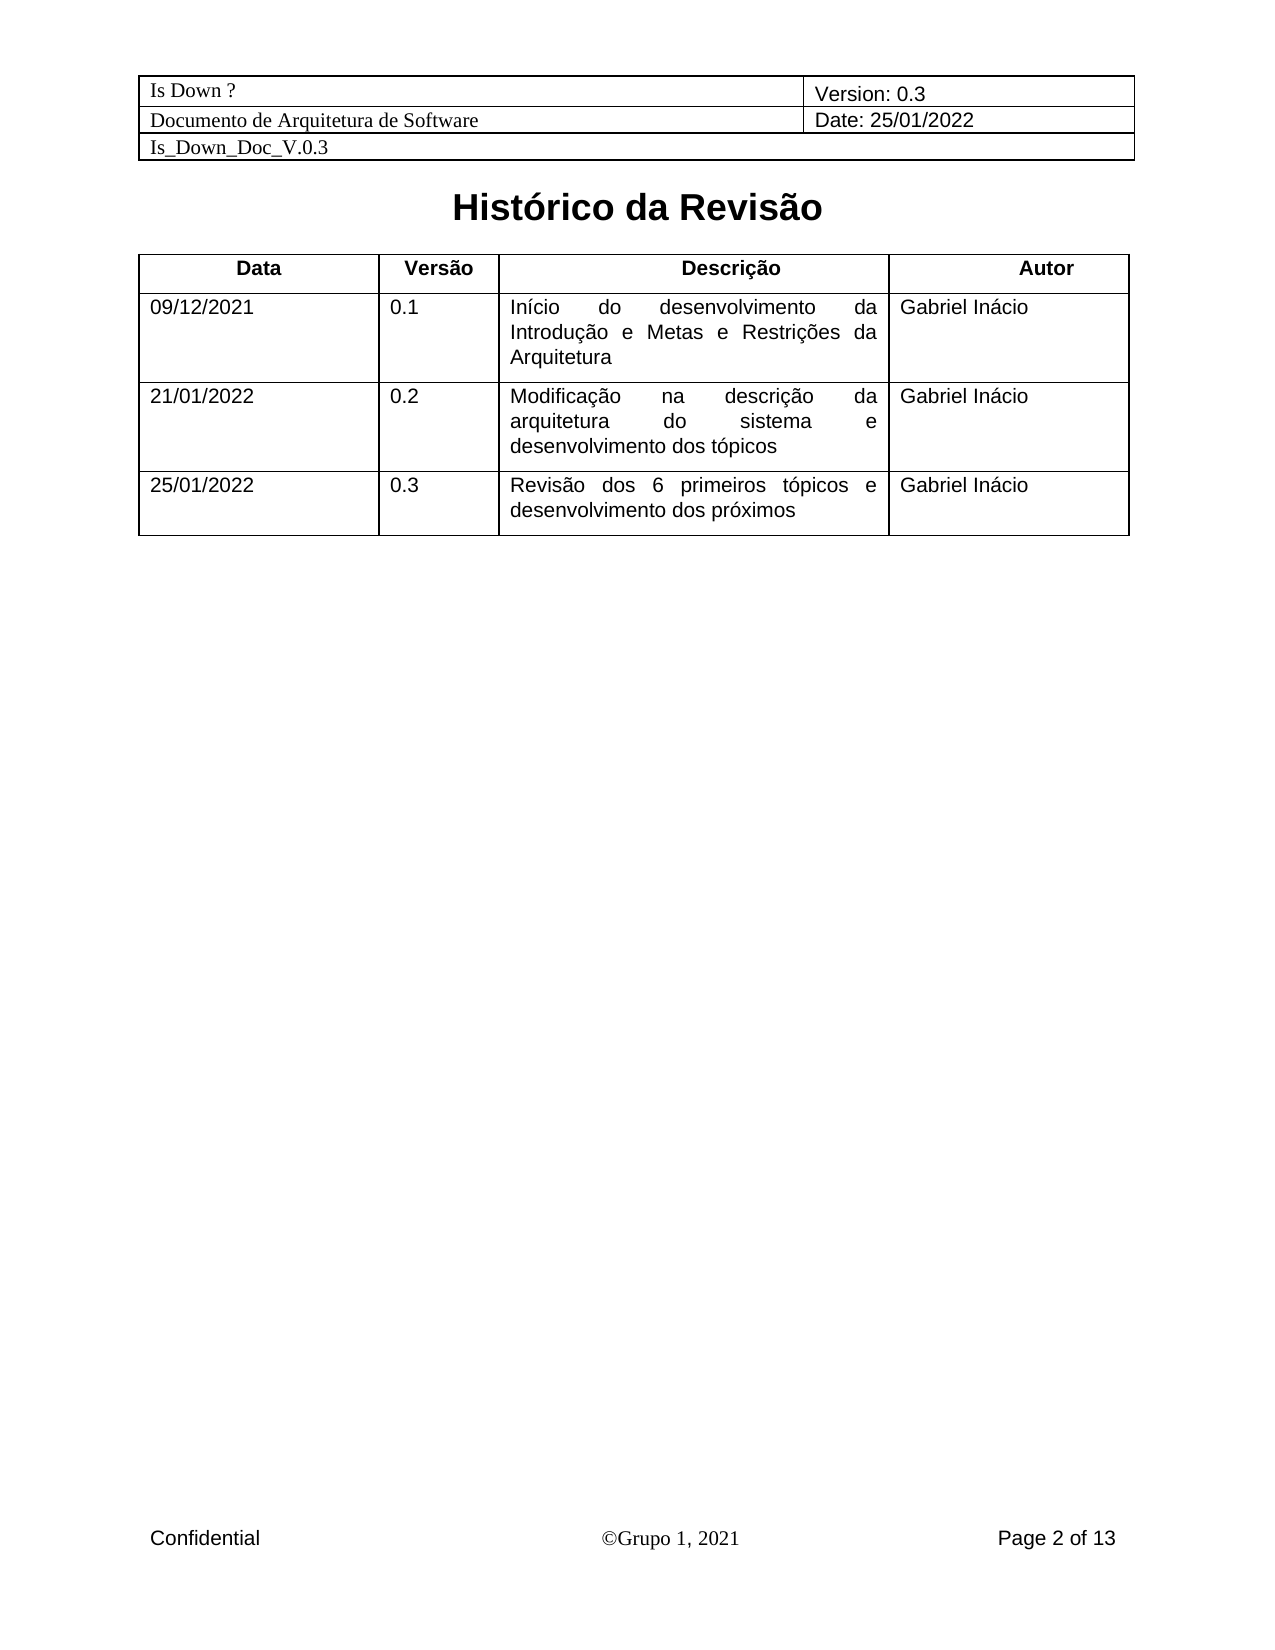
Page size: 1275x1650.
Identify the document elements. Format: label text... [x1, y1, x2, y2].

table_cell 0.3 [380, 472, 498, 535]
table_cell 09/12/2021 [140, 294, 378, 382]
table_cell 25/01/2022 [140, 472, 378, 535]
table_cell 21/01/2022 [140, 383, 378, 471]
table_cell Gabriel Inácio [890, 294, 1128, 382]
table_cell Revisão dos 6 primeiros tópicos e desenvolvimento dos próximos [500, 472, 888, 535]
table_cell Gabriel Inácio [890, 472, 1128, 535]
subtitle Histórico da Revisão [150, 185, 1125, 228]
table_cell 0.1 [380, 294, 498, 382]
table_cell Início do desenvolvimento da Introdução e Metas e Restrições da Arquitetura [500, 294, 888, 382]
table_cell Gabriel Inácio [890, 383, 1128, 471]
table_header Descrição [500, 255, 888, 293]
table_cell 0.2 [380, 383, 498, 471]
table_header Autor [890, 255, 1128, 293]
table_header Data [140, 255, 378, 293]
table_cell Modificação na descrição da arquitetura do sistema e desenvolvimento dos tópicos [500, 383, 888, 471]
table_header Versão [380, 255, 498, 293]
